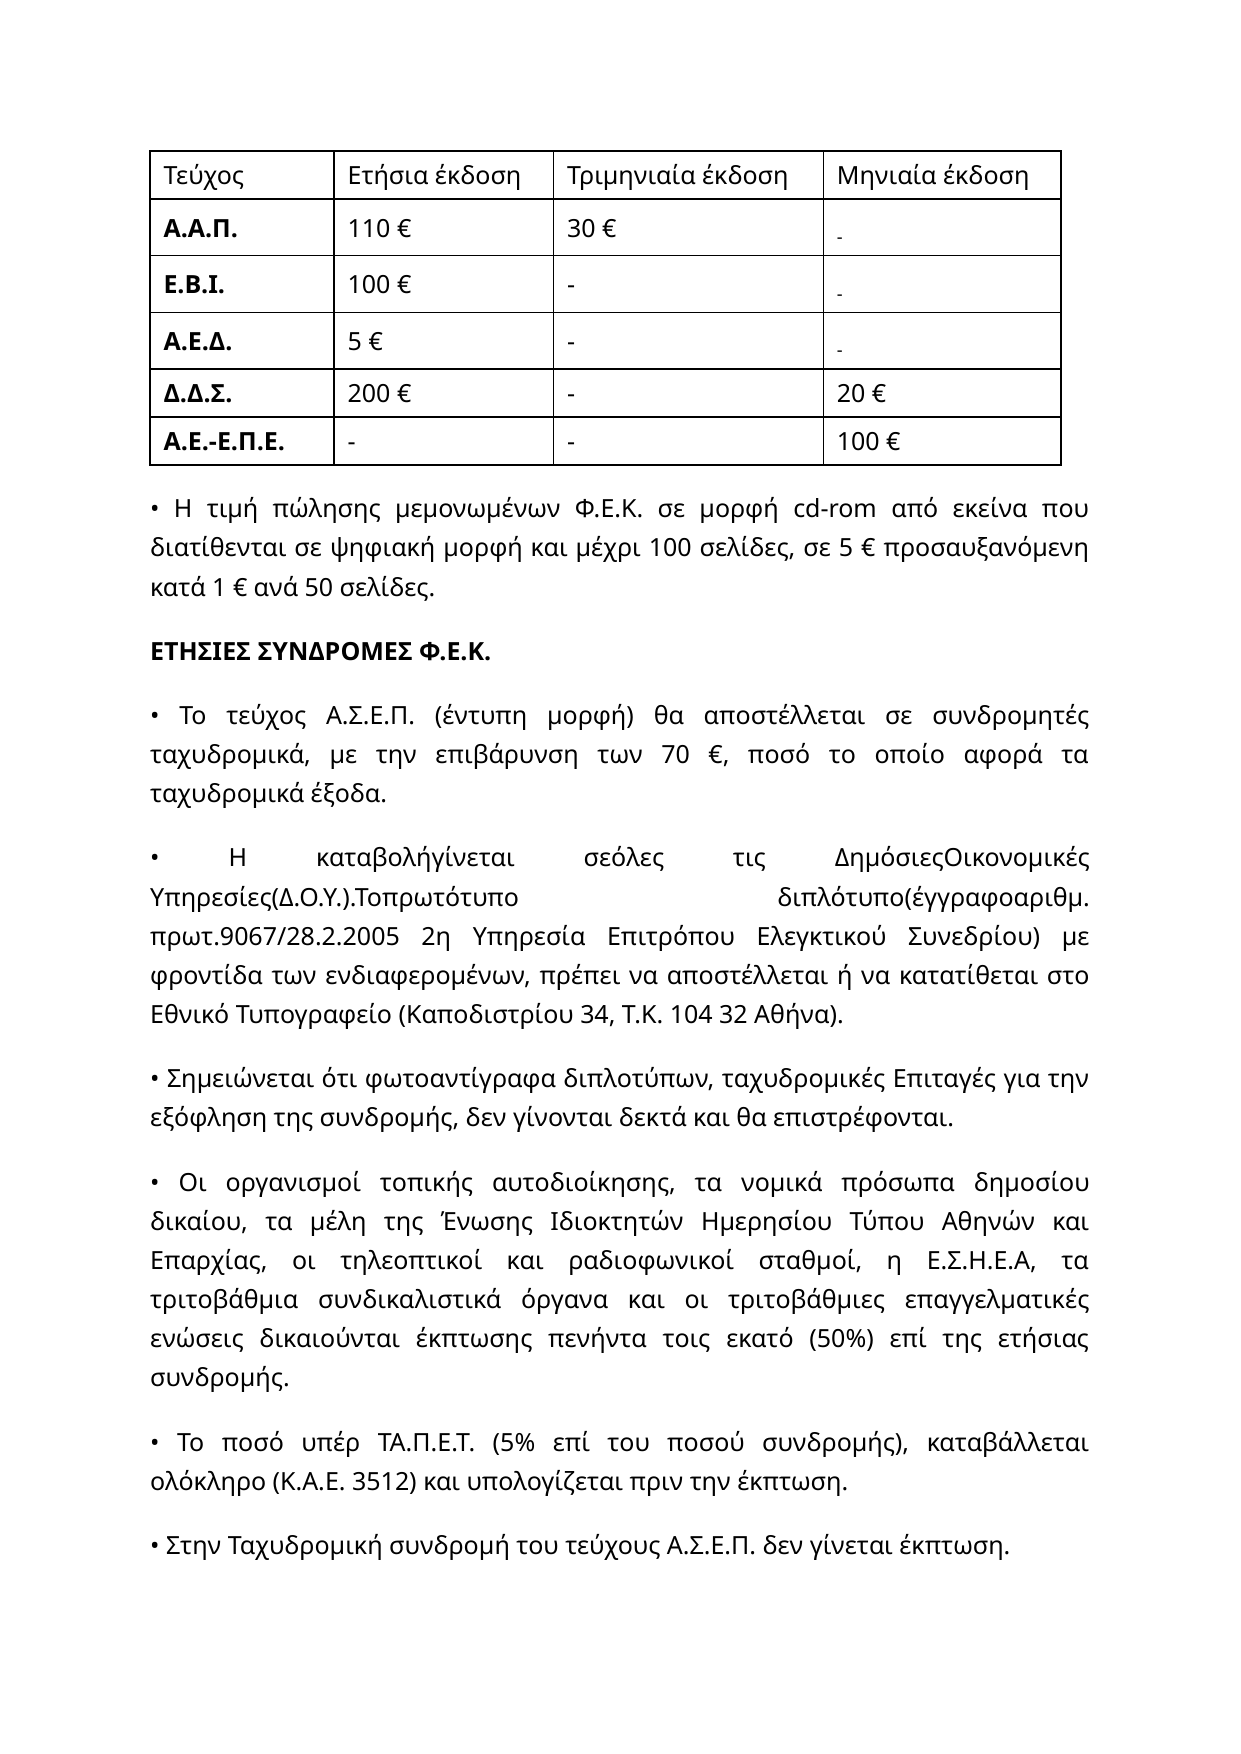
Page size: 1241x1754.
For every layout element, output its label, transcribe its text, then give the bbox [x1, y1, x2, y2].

table_cell 100 € [335, 256, 553, 311]
table_header Μηνιαία έκδοση [824, 152, 1060, 198]
table_cell - [335, 418, 553, 464]
text • Η καταβολήγίνεται σεόλες τις ΔημόσιεςΟικονομικές Υπηρεσίες(Δ.Ο.Υ.).Τοπρωτότυπο διπλότυπο(έγγραφοαριθμ. πρωτ.9067/28.2.2005 2η Υπηρεσία Επιτρόπου Ελεγκτικού Συνεδρίου) με φροντίδα των ενδιαφερομένων, πρέπει να αποστέλλεται ή να κατατίθεται στο Εθνικό Τυπογραφείο (Καποδιστρίου 34, Τ.Κ. 104 32 Αθήνα). [150, 840, 1090, 1031]
table_cell Ε.Β.Ι. [151, 256, 333, 311]
table_cell - [554, 313, 823, 368]
table_cell Δ.Δ.Σ. [151, 370, 333, 416]
table_cell - [824, 256, 1060, 311]
table_header Τεύχος [151, 152, 333, 198]
text • Οι οργανισμοί τοπικής αυτοδιοίκησης, τα νομικά πρόσωπα δημοσίου δικαίου, τα μέλη της Ένωσης Ιδιοκτητών Ημερησίου Τύπου Αθηνών και Επαρχίας, οι τηλεοπτικοί και ραδιοφωνικοί σταθμοί, η Ε.Σ.Η.Ε.Α, τα τριτοβάθμια συνδικαλιστικά όργανα και οι τριτοβάθμιες επαγγελματικές ενώσεις δικαιούνται έκπτωσης πενήντα τοις εκατό (50%) επί της ετήσιας συνδρομής. [150, 1164, 1090, 1394]
text • Το τεύχος Α.Σ.Ε.Π. (έντυπη μορφή) θα αποστέλλεται σε συνδρομητές ταχυδρομικά, με την επιβάρυνση των 70 €, ποσό το οποίο αφορά τα ταχυδρομικά έξοδα. [150, 698, 1090, 810]
text • Στην Ταχυδρομική συνδρομή του τεύχους Α.Σ.Ε.Π. δεν γίνεται έκπτωση. [150, 1528, 1090, 1562]
table_header Ετήσια έκδοση [335, 152, 553, 198]
text ΕΤΗΣΙΕΣ ΣΥΝΔΡΟΜΕΣ Φ.Ε.Κ. [150, 633, 1090, 667]
table_cell Α.Ε.Δ. [151, 313, 333, 368]
table_cell 30 € [554, 200, 823, 255]
text • Σημειώνεται ότι φωτοαντίγραφα διπλοτύπων, ταχυδρομικές Επιταγές για την εξόφληση της συνδρομής, δεν γίνονται δεκτά και θα επιστρέφονται. [150, 1061, 1090, 1134]
table_cell 5 € [335, 313, 553, 368]
table_cell Α.Α.Π. [151, 200, 333, 255]
text • Το ποσό υπέρ ΤΑ.Π.Ε.Τ. (5% επί του ποσού συνδρομής), καταβάλλεται ολόκληρο (Κ.Α.Ε. 3512) και υπολογίζεται πριν την έκπτωση. [150, 1424, 1090, 1497]
table_header Τριμηνιαία έκδοση [554, 152, 823, 198]
table_cell - [554, 418, 823, 464]
text • Η τιμή πώλησης μεμονωμένων Φ.Ε.Κ. σε μορφή cd-rom από εκείνα που διατίθενται σε ψηφιακή μορφή και μέχρι 100 σελίδες, σε 5 € προσαυξανόμενη κατά 1 € ανά 50 σελίδες. [150, 491, 1090, 603]
table_cell - [554, 370, 823, 416]
table_cell - [824, 200, 1060, 255]
table_cell - [554, 256, 823, 311]
table_cell 200 € [335, 370, 553, 416]
table_cell 110 € [335, 200, 553, 255]
table_cell Α.Ε.-Ε.Π.Ε. [151, 418, 333, 464]
table_cell 100 € [824, 418, 1060, 464]
table_cell 20 € [824, 370, 1060, 416]
table_cell - [824, 313, 1060, 368]
